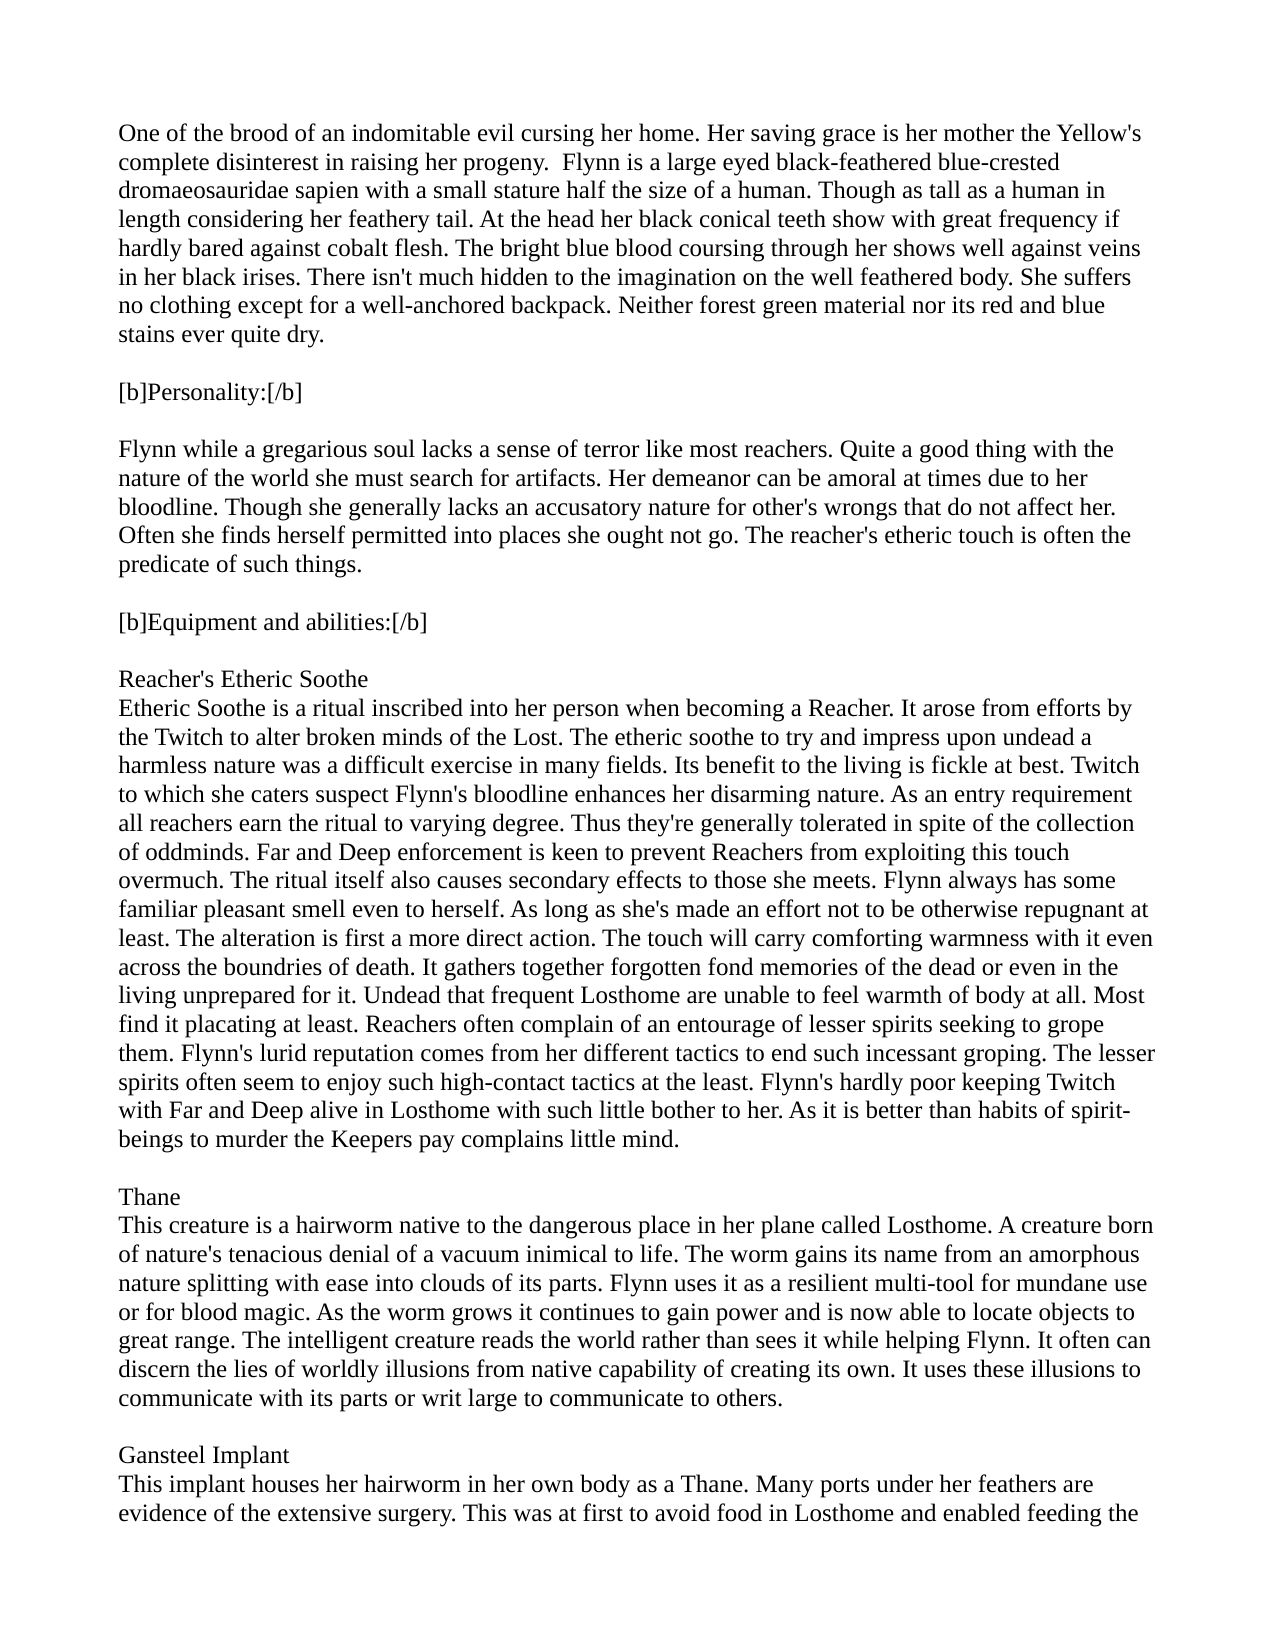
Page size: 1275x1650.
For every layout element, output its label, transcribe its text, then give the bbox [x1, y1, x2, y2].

text [b]Equipment and abilities:[/b] [118, 607, 1157, 636]
text Thane [118, 1182, 1157, 1211]
text This creature is a hairworm native to the dangerous place in her plane called Losthome. A creature born of nature's tenacious denial of a vacuum inimical to life. The worm gains its name from an amorphous nature splitting with ease into clouds of its parts. Flynn uses it as a resilient multi-tool for mundane use or for blood magic. As the worm grows it continues to gain power and is now able to locate objects to great range. The intelligent creature reads the world rather than sees it while helping Flynn. It often can discern the lies of worldly illusions from native capability of creating its own. It uses these illusions to communicate with its parts or writ large to communicate to others. [118, 1211, 1157, 1412]
text This implant houses her hairworm in her own body as a Thane. Many ports under her feathers are evidence of the extensive surgery. This was at first to avoid food in Losthome and enabled feeding the [118, 1469, 1157, 1527]
text Gansteel Implant [118, 1441, 1157, 1469]
text [b]Personality:[/b] [118, 377, 1157, 406]
text Etheric Soothe is a ritual inscribed into her person when becoming a Reacher. It arose from efforts by the Twitch to alter broken minds of the Lost. The etheric soothe to try and impress upon undead a harmless nature was a difficult exercise in many fields. Its benefit to the living is fickle at best. Twitch to which she caters suspect Flynn's bloodline enhances her disarming nature. As an entry requirement all reachers earn the ritual to varying degree. Thus they're generally tolerated in spite of the collection of oddminds. Far and Deep enforcement is keen to prevent Reachers from exploiting this touch overmuch. The ritual itself also causes secondary effects to those she meets. Flynn always has some familiar pleasant smell even to herself. As long as she's made an effort not to be otherwise repugnant at least. The alteration is first a more direct action. The touch will carry comforting warmness with it even across the boundries of death. It gathers together forgotten fond memories of the dead or even in the living unprepared for it. Undead that frequent Losthome are unable to feel warmth of body at all. Most find it placating at least. Reachers often complain of an entourage of lesser spirits seeking to grope them. Flynn's lurid reputation comes from her different tactics to end such incessant groping. The lesser spirits often seem to enjoy such high-contact tactics at the least. Flynn's hardly poor keeping Twitch with Far and Deep alive in Losthome with such little bother to her. As it is better than habits of spirit-beings to murder the Keepers pay complains little mind. [118, 693, 1157, 1153]
text One of the brood of an indomitable evil cursing her home. Her saving grace is her mother the Yellow's complete disinterest in raising her progeny. Flynn is a large eyed black-feathered blue-crested dromaeosauridae sapien with a small stature half the size of a human. Though as tall as a human in length considering her feathery tail. At the head her black conical teeth show with great frequency if hardly bared against cobalt flesh. The bright blue blood coursing through her shows well against veins in her black irises. There isn't much hidden to the imagination on the well feathered body. She suffers no clothing except for a well-anchored backpack. Neither forest green material nor its red and blue stains ever quite dry. [118, 118, 1157, 348]
text Reacher's Etheric Soothe [118, 664, 1157, 693]
text Flynn while a gregarious soul lacks a sense of terror like most reachers. Quite a good thing with the nature of the world she must search for artifacts. Her demeanor can be amoral at times due to her bloodline. Though she generally lacks an accusatory nature for other's wrongs that do not affect her. Often she finds herself permitted into places she ought not go. The reacher's etheric touch is often the predicate of such things. [118, 434, 1157, 578]
